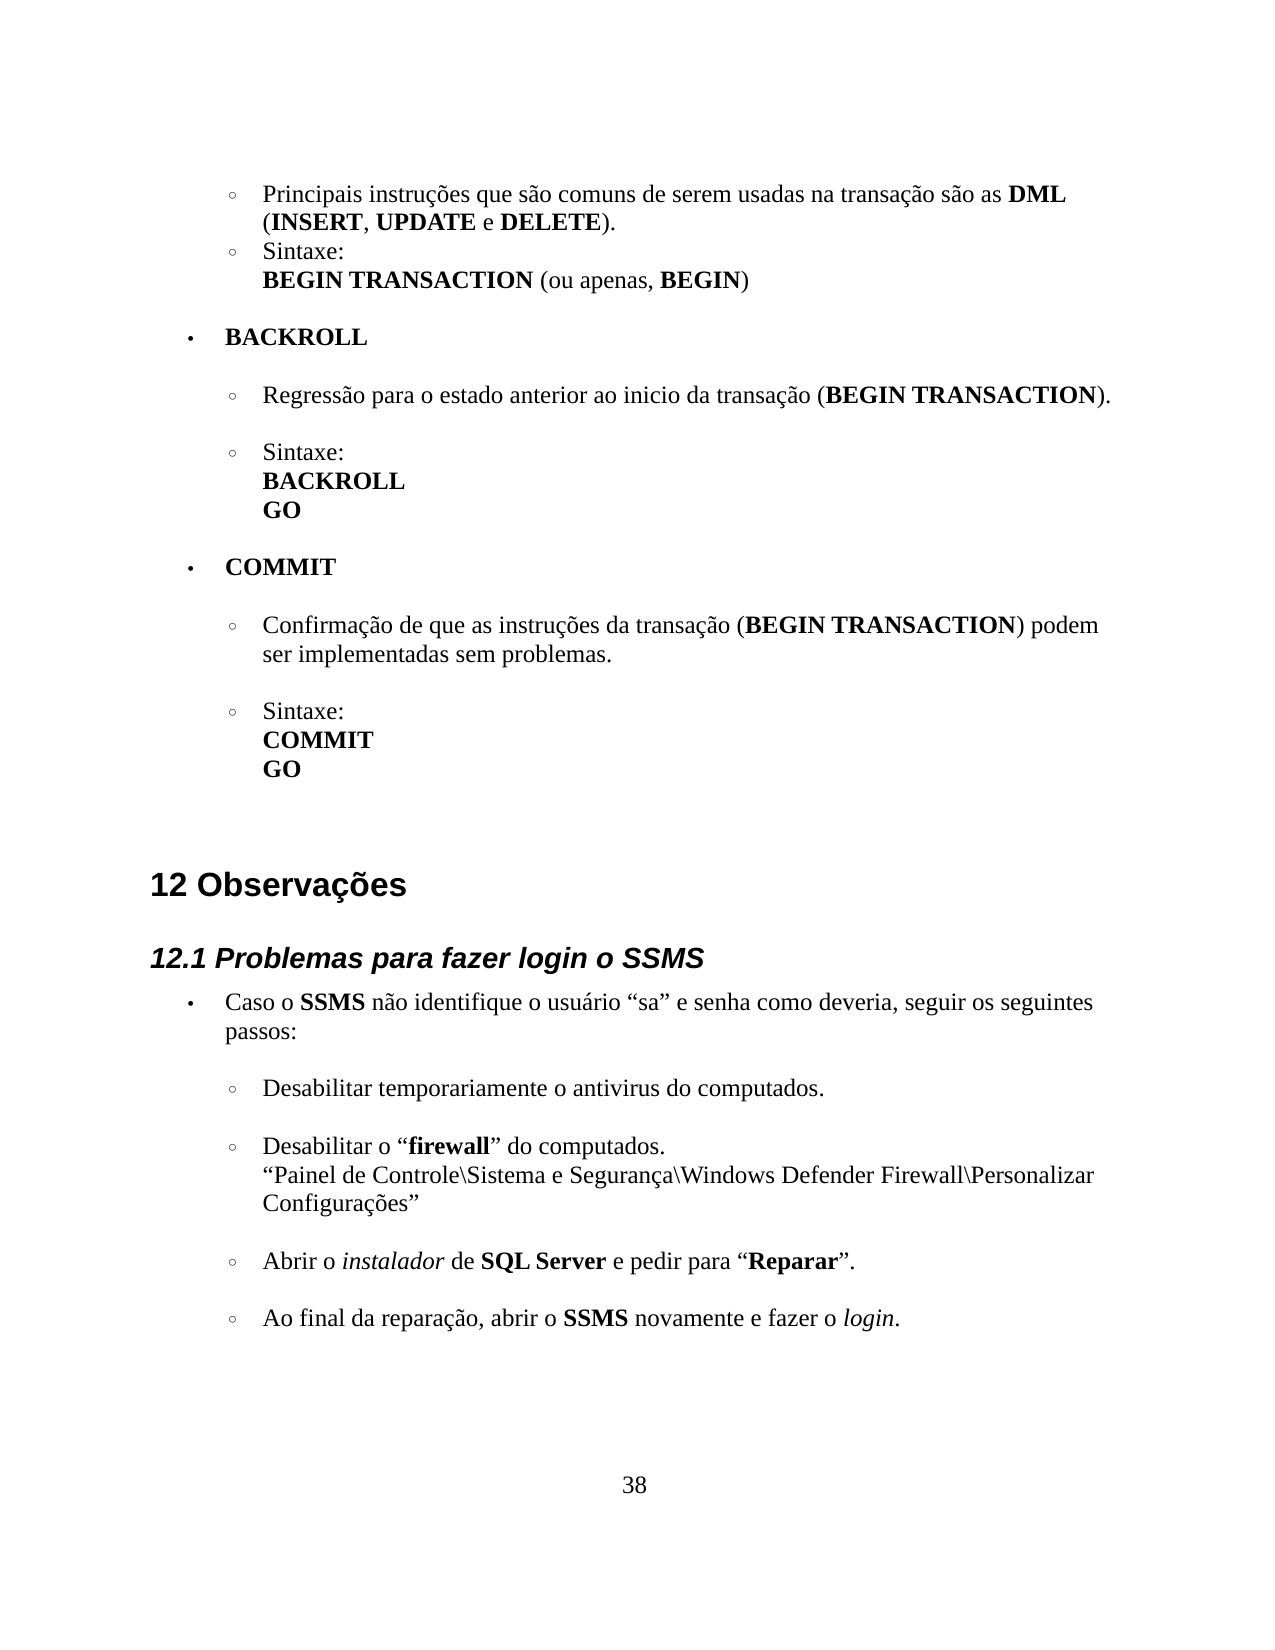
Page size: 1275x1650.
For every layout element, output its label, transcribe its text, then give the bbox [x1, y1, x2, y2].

list Desabilitar temporariamente o antivirus do computados. [225, 1073, 1125, 1131]
list Regressão para o estado anterior ao inicio da transação (BEGIN TRANSACTION). [225, 380, 1125, 437]
subtitle 12 Observações [150, 865, 1125, 904]
list BACKROLL [187, 322, 1125, 380]
list Sintaxe: BACKROLL GO [225, 437, 1125, 552]
list Sintaxe: BEGIN TRANSACTION (ou apenas, BEGIN) [225, 236, 1125, 322]
list COMMIT [187, 552, 1125, 610]
list [225, 150, 1125, 179]
list Sintaxe: COMMIT GO [225, 696, 1125, 811]
list Principais instruções que são comuns de serem usadas na transação são as DML (INSERT, UPDATE e DELETE). [225, 179, 1125, 236]
subtitle 12.1 Problemas para fazer login o SSMS [150, 941, 1125, 975]
list Abrir o instalador de SQL Server e pedir para “Reparar”. [225, 1246, 1125, 1303]
list Ao final da reparação, abrir o SSMS novamente e fazer o login. [225, 1303, 1125, 1361]
list Desabilitar o “firewall” do computados. “Painel de Controle\Sistema e Segurança\Windows Defender Firewall\Personalizar Configurações” [225, 1131, 1125, 1246]
list Confirmação de que as instruções da transação (BEGIN TRANSACTION) podem ser implementadas sem problemas. [225, 610, 1125, 696]
list Caso o SSMS não identifique o usuário “sa” e senha como deveria, seguir os seguintes passos: [187, 987, 1125, 1073]
